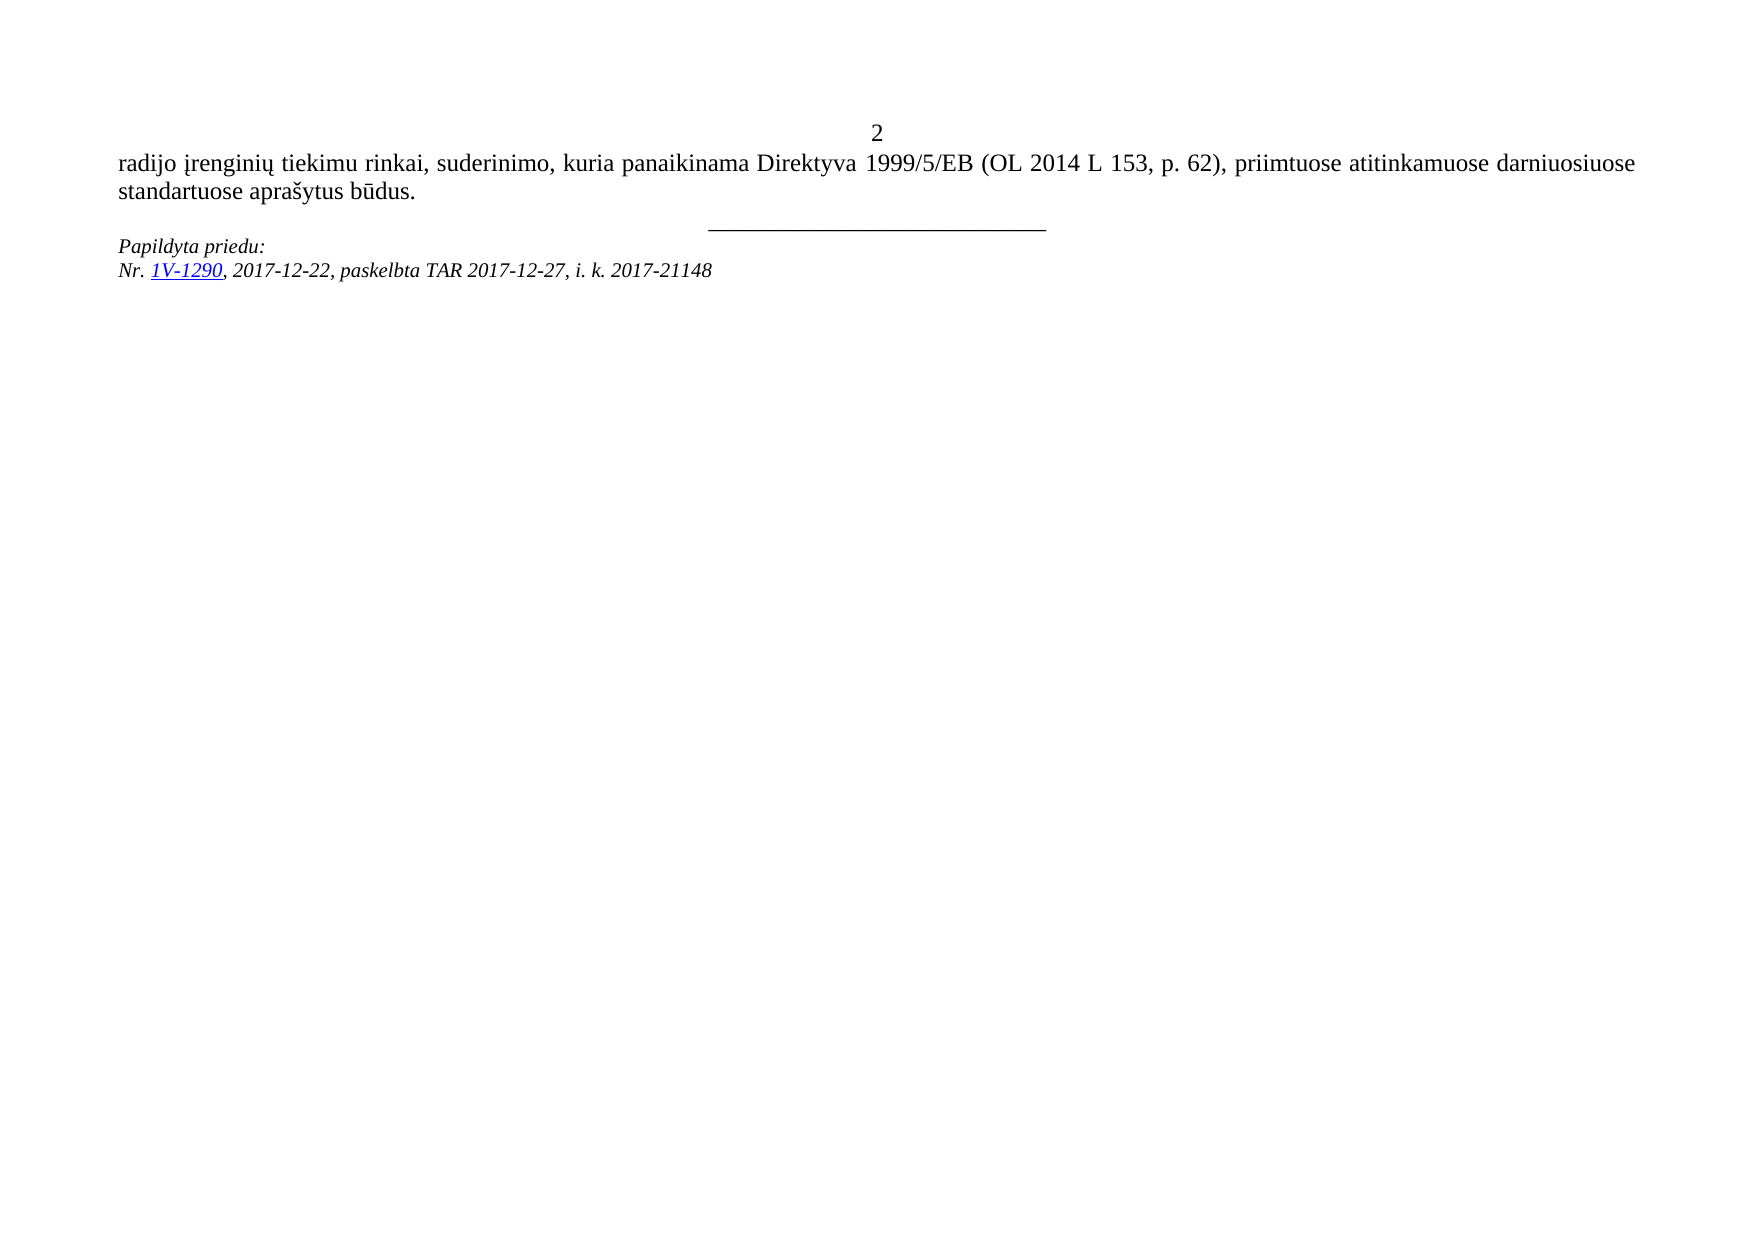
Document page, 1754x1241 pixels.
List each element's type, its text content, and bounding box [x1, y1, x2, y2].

text Papildyta priedu: [118, 234, 1636, 258]
text ___________________________ [118, 205, 1636, 234]
text radijo įrenginių tiekimu rinkai, suderinimo, kuria panaikinama Direktyva 1999/5/EB (OL 2014 L 153, p. 62), priimtuose atitinkamuose darniuosiuose standartuose aprašytus būdus. [118, 148, 1636, 205]
text Nr. 1V-1290, 2017-12-22, paskelbta TAR 2017-12-27, i. k. 2017-21148 [118, 258, 1636, 282]
